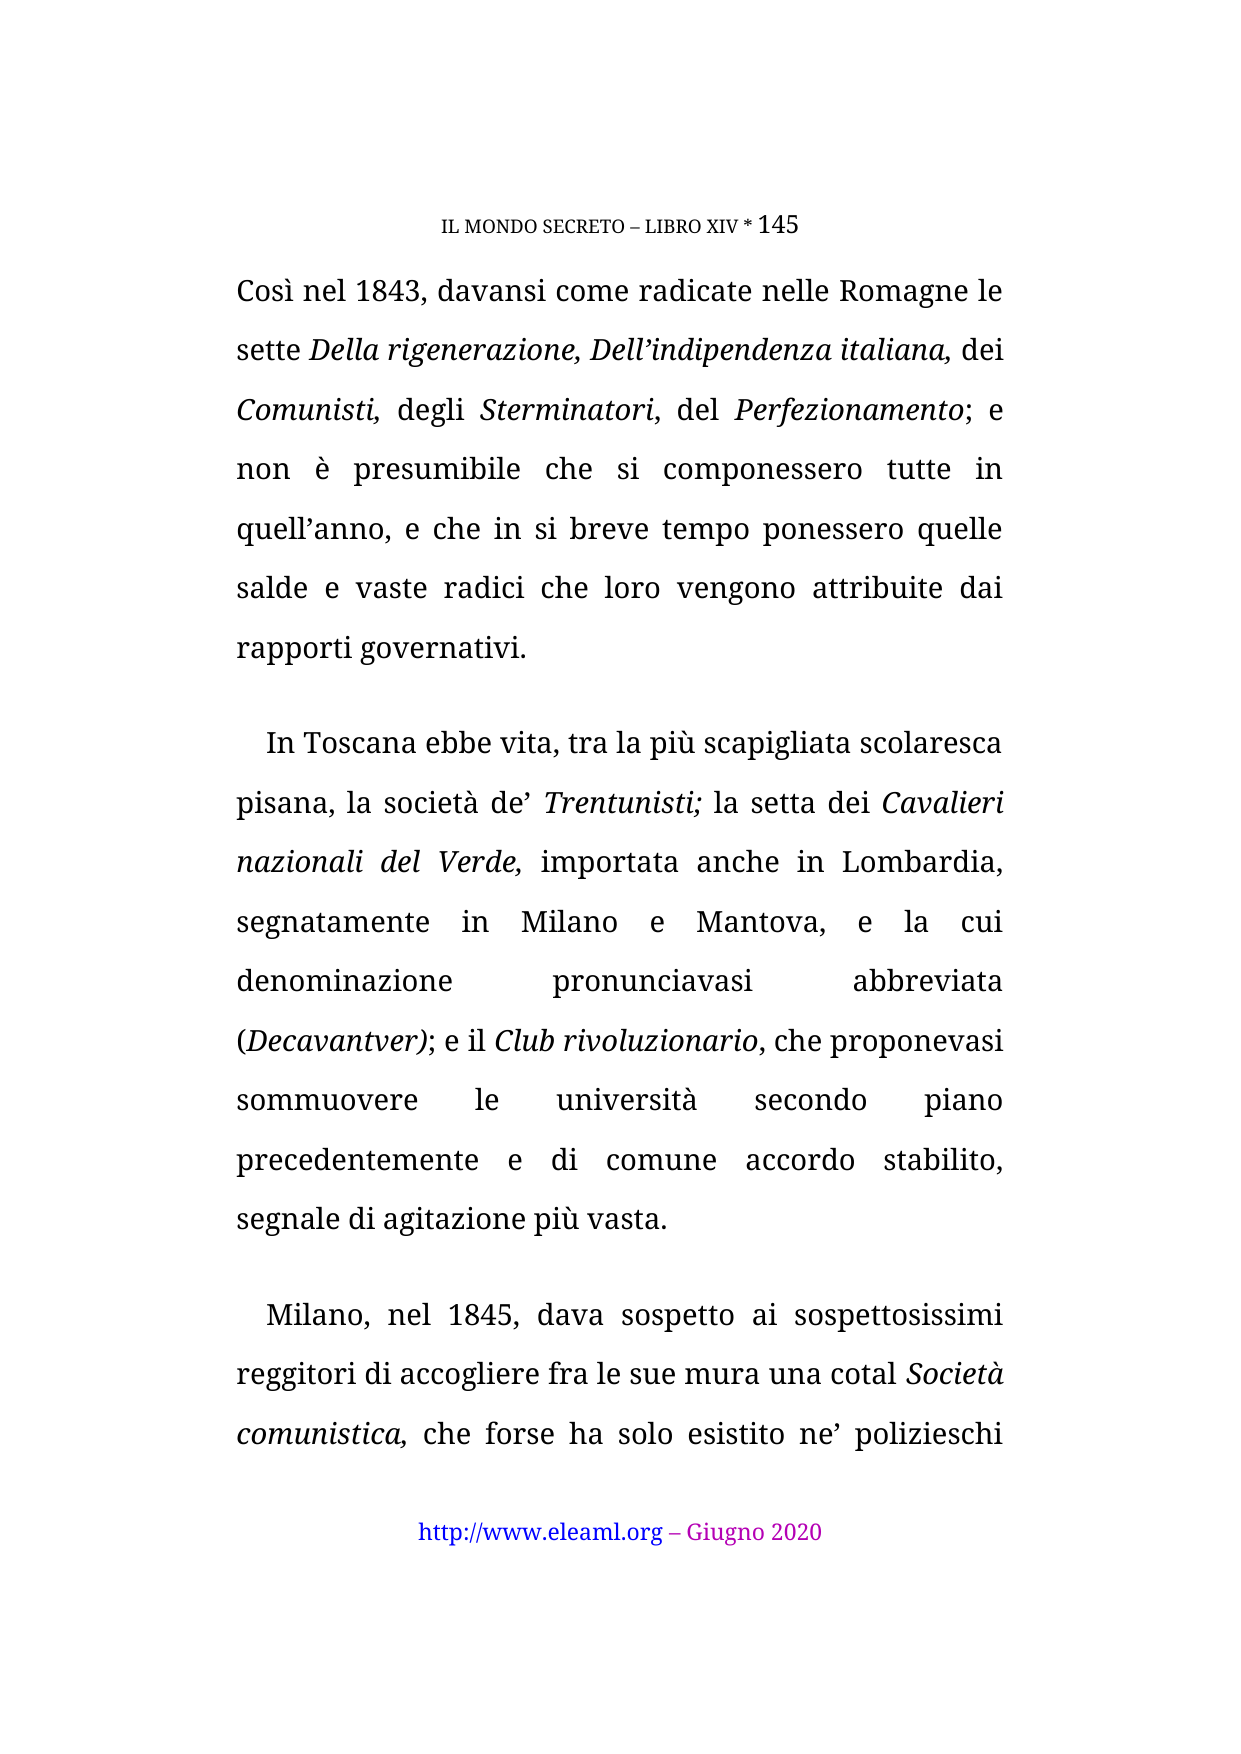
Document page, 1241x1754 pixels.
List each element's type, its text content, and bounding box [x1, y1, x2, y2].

text Milano, nel 1845, dava sospetto ai sospettosissimi reggitori di accogliere fra le sue mura una cotal Società comunistica, che forse ha solo esistito ne’ polizieschi [236, 1294, 1004, 1453]
text In Toscana ebbe vita, tra la più scapigliata scolaresca pisana, la società de’ Trentunisti; la setta dei Cavalieri nazionali del Verde, importata anche in Lombardia, segnatamente in Milano e Mantova, e la cui denominazione pronunciavasi abbreviata (Decavantver); e il Club rivoluzionario, che proponevasi sommuovere le università secondo piano precedentemente e di comune accordo stabilito, segnale di agitazione più vasta. [236, 723, 1004, 1238]
text Così nel 1843, davansi come radicate nelle Romagne le sette Della rigenerazione, Dell’indipendenza italiana, dei Comunisti, degli Sterminatori, del Perfezionamento; e non è presumibile che si componessero tutte in quell’anno, e che in si breve tempo ponessero quelle salde e vaste radici che loro vengono attribuite dai rapporti governativi. [236, 270, 1004, 667]
